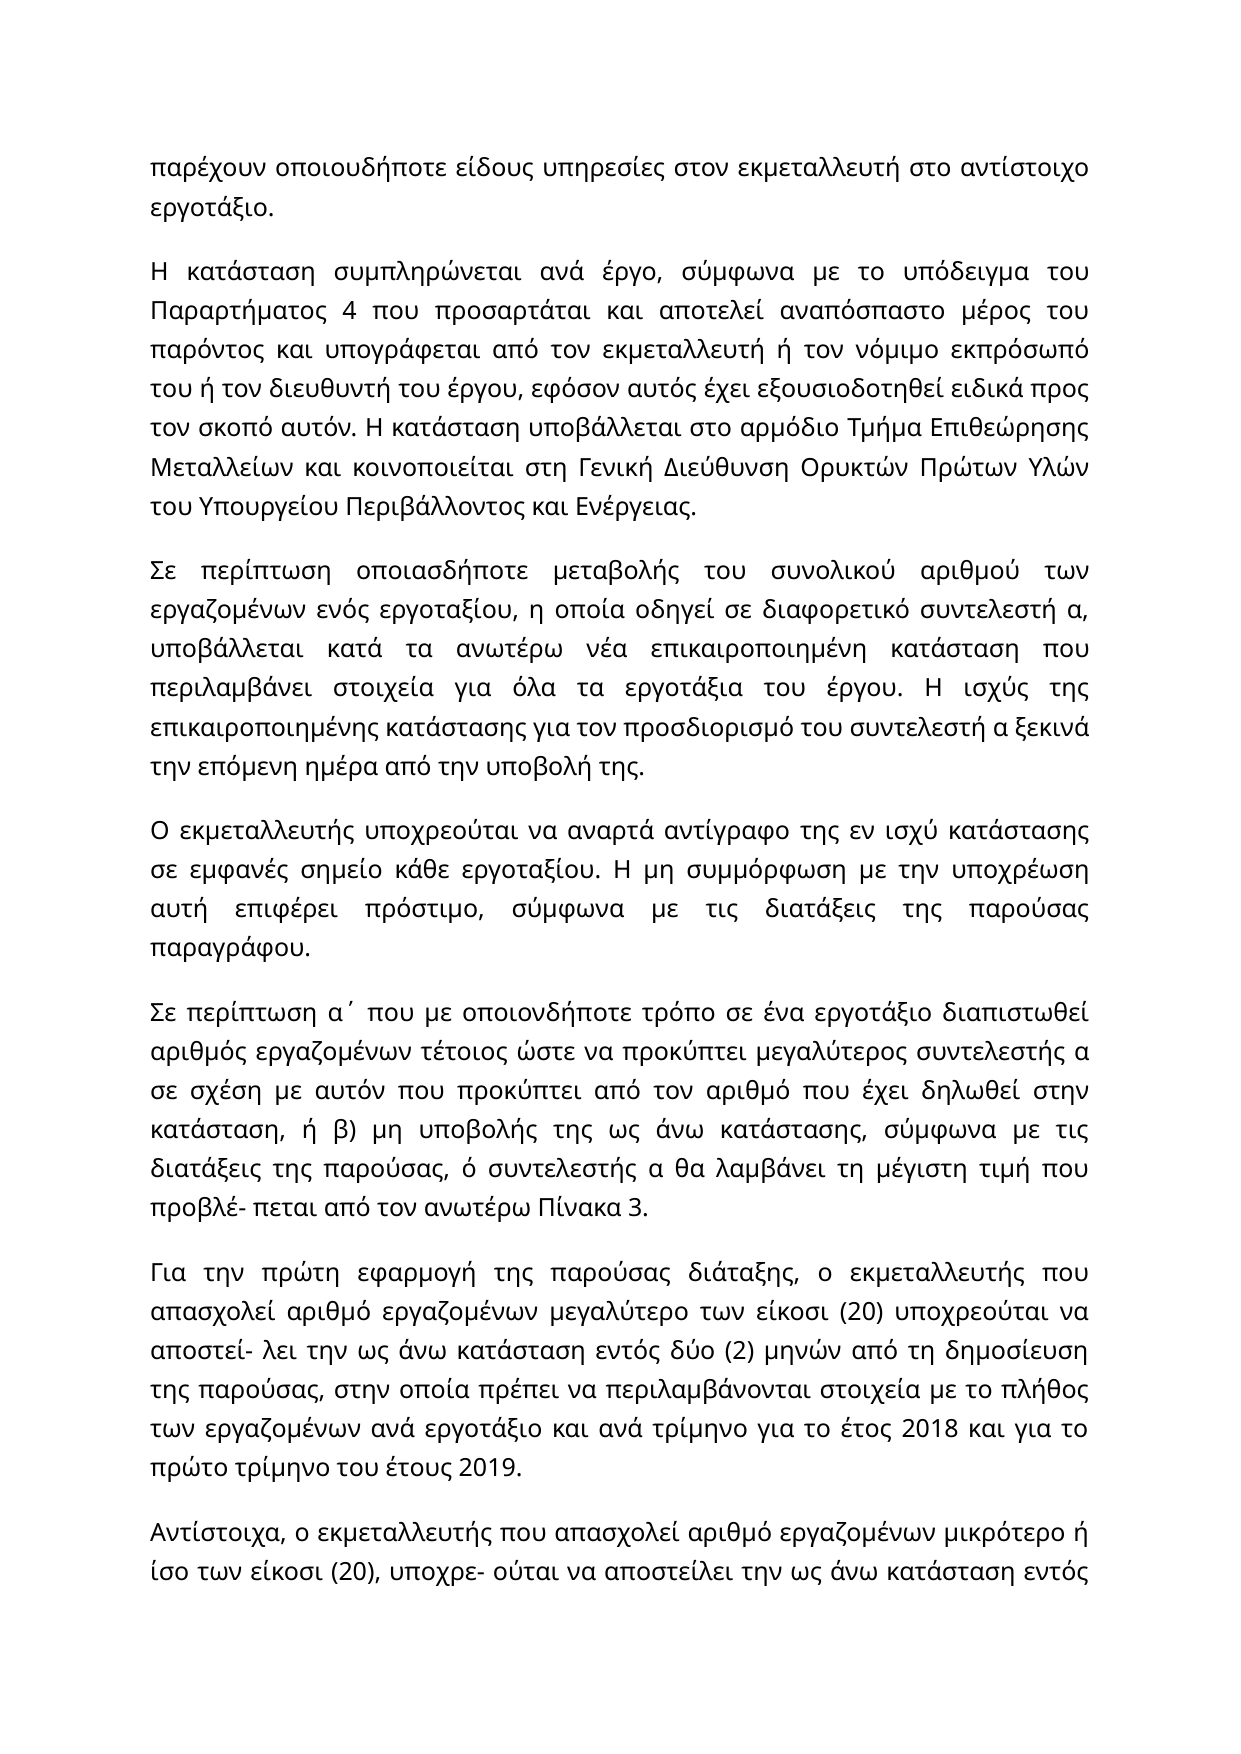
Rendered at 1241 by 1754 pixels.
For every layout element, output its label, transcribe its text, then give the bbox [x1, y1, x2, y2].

text Σε περίπτωση οποιασδήποτε μεταβολής του συνολικού αριθμού των εργαζομένων ενός εργοταξίου, η οποία οδηγεί σε διαφορετικό συντελεστή α, υποβάλλεται κατά τα ανωτέρω νέα επικαιροποιημένη κατάσταση που περιλαμβάνει στοιχεία για όλα τα εργοτάξια του έργου. Η ισχύς της επικαιροποιημένης κατάστασης για τον προσδιορισμό του συντελεστή α ξεκινά την επόμενη ημέρα από την υποβολή της. [150, 552, 1090, 782]
text παρέχουν οποιουδήποτε είδους υπηρεσίες στον εκμεταλλευτή στο αντίστοιχο εργοτάξιο. [150, 150, 1090, 223]
text Αντίστοιχα, ο εκμεταλλευτής που απασχολεί αριθμό εργαζομένων μικρότερο ή ίσο των είκοσι (20), υποχρε- ούται να αποστείλει την ως άνω κατάσταση εντός [150, 1514, 1090, 1587]
text Για την πρώτη εφαρμογή της παρούσας διάταξης, ο εκμεταλλευτής που απασχολεί αριθμό εργαζομένων μεγαλύτερο των είκοσι (20) υποχρεούται να αποστεί- λει την ως άνω κατάσταση εντός δύο (2) μηνών από τη δημοσίευση της παρούσας, στην οποία πρέπει να περιλαμβάνονται στοιχεία με το πλήθος των εργαζομένων ανά εργοτάξιο και ανά τρίμηνο για το έτος 2018 και για το πρώτο τρίμηνο του έτους 2019. [150, 1254, 1090, 1484]
text Η κατάσταση συμπληρώνεται ανά έργο, σύμφωνα με το υπόδειγμα του Παραρτήματος 4 που προσαρτάται και αποτελεί αναπόσπαστο μέρος του παρόντος και υπογράφεται από τον εκμεταλλευτή ή τον νόμιμο εκπρόσωπό του ή τον διευθυντή του έργου, εφόσον αυτός έχει εξουσιοδοτηθεί ειδικά προς τον σκοπό αυτόν. Η κατάσταση υποβάλλεται στο αρμόδιο Τμήμα Επιθεώρησης Μεταλλείων και κοινοποιείται στη Γενική Διεύθυνση Ορυκτών Πρώτων Υλών του Υπουργείου Περιβάλλοντος και Ενέργειας. [150, 253, 1090, 522]
text Ο εκμεταλλευτής υποχρεούται να αναρτά αντίγραφο της εν ισχύ κατάστασης σε εμφανές σημείο κάθε εργοταξίου. Η μη συμμόρφωση με την υποχρέωση αυτή επιφέρει πρόστιμο, σύμφωνα με τις διατάξεις της παρούσας παραγράφου. [150, 812, 1090, 964]
text Σε περίπτωση α΄ που με οποιονδήποτε τρόπο σε ένα εργοτάξιο διαπιστωθεί αριθμός εργαζομένων τέτοιος ώστε να προκύπτει μεγαλύτερος συντελεστής α σε σχέση με αυτόν που προκύπτει από τον αριθμό που έχει δηλωθεί στην κατάσταση, ή β) μη υποβολής της ως άνω κατάστασης, σύμφωνα με τις διατάξεις της παρούσας, ό συντελεστής α θα λαμβάνει τη μέγιστη τιμή που προβλέ- πεται από τον ανωτέρω Πίνακα 3. [150, 994, 1090, 1224]
